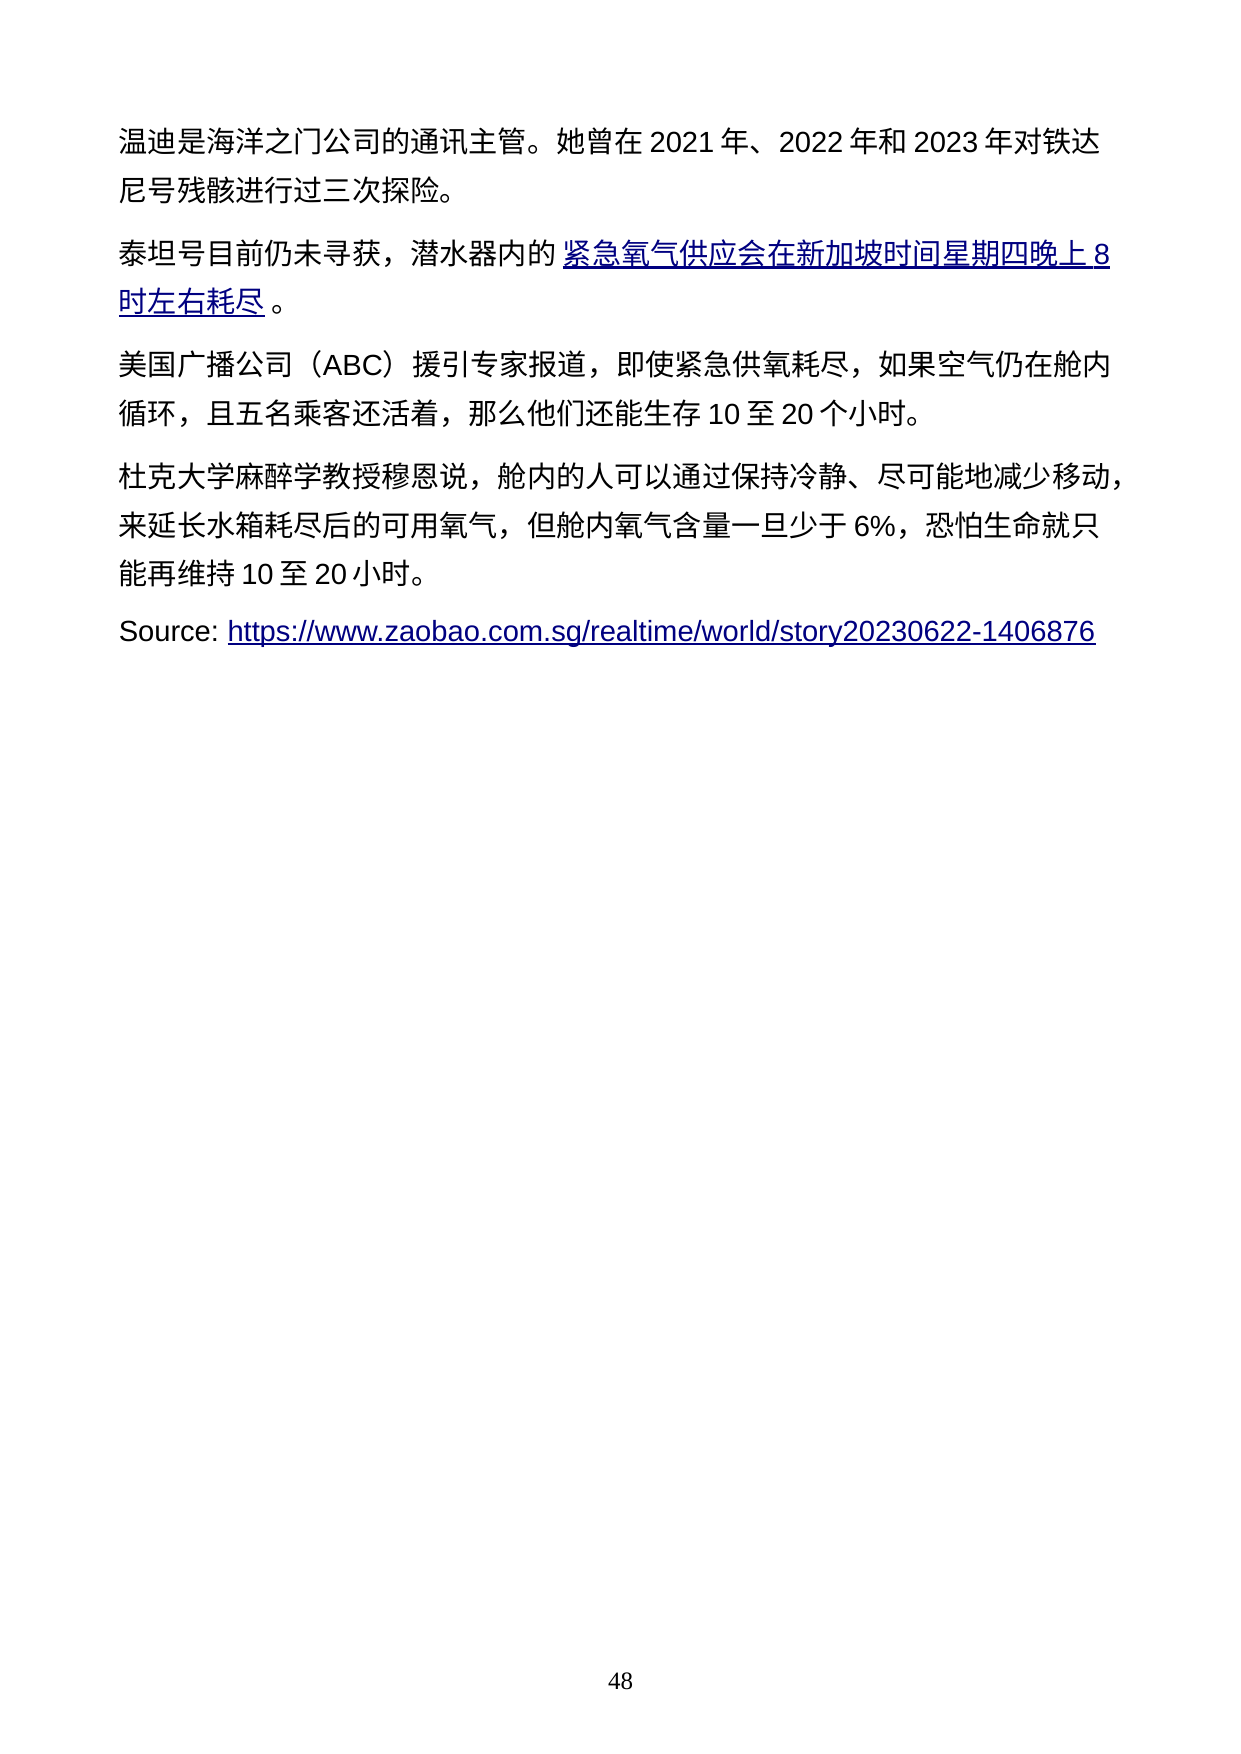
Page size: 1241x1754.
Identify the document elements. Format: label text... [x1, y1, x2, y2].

text 泰坦号目前仍未寻获，潜水器内的 紧急氧气供应会在新加坡时间星期四晚上8时左右耗尽 。 [118, 230, 1122, 321]
text 美国广播公司（ABC）援引专家报道，即使紧急供氧耗尽，如果空气仍在舱内循环，且五名乘客还活着，那么他们还能生存10至20个小时。 [118, 342, 1122, 433]
text 杜克大学麻醉学教授穆恩说，舱内的人可以通过保持冷静、尽可能地减少移动，来延长水箱耗尽后的可用氧气，但舱内氧气含量一旦少于6%，恐怕生命就只能再维持10至20小时。 [118, 453, 1122, 593]
text 温迪是海洋之门公司的通讯主管。她曾在2021年、2022年和2023年对铁达尼号残骸进行过三次探险。 [118, 118, 1122, 209]
text Source: https://www.zaobao.com.sg/realtime/world/story20230622-1406876 [118, 614, 1122, 647]
